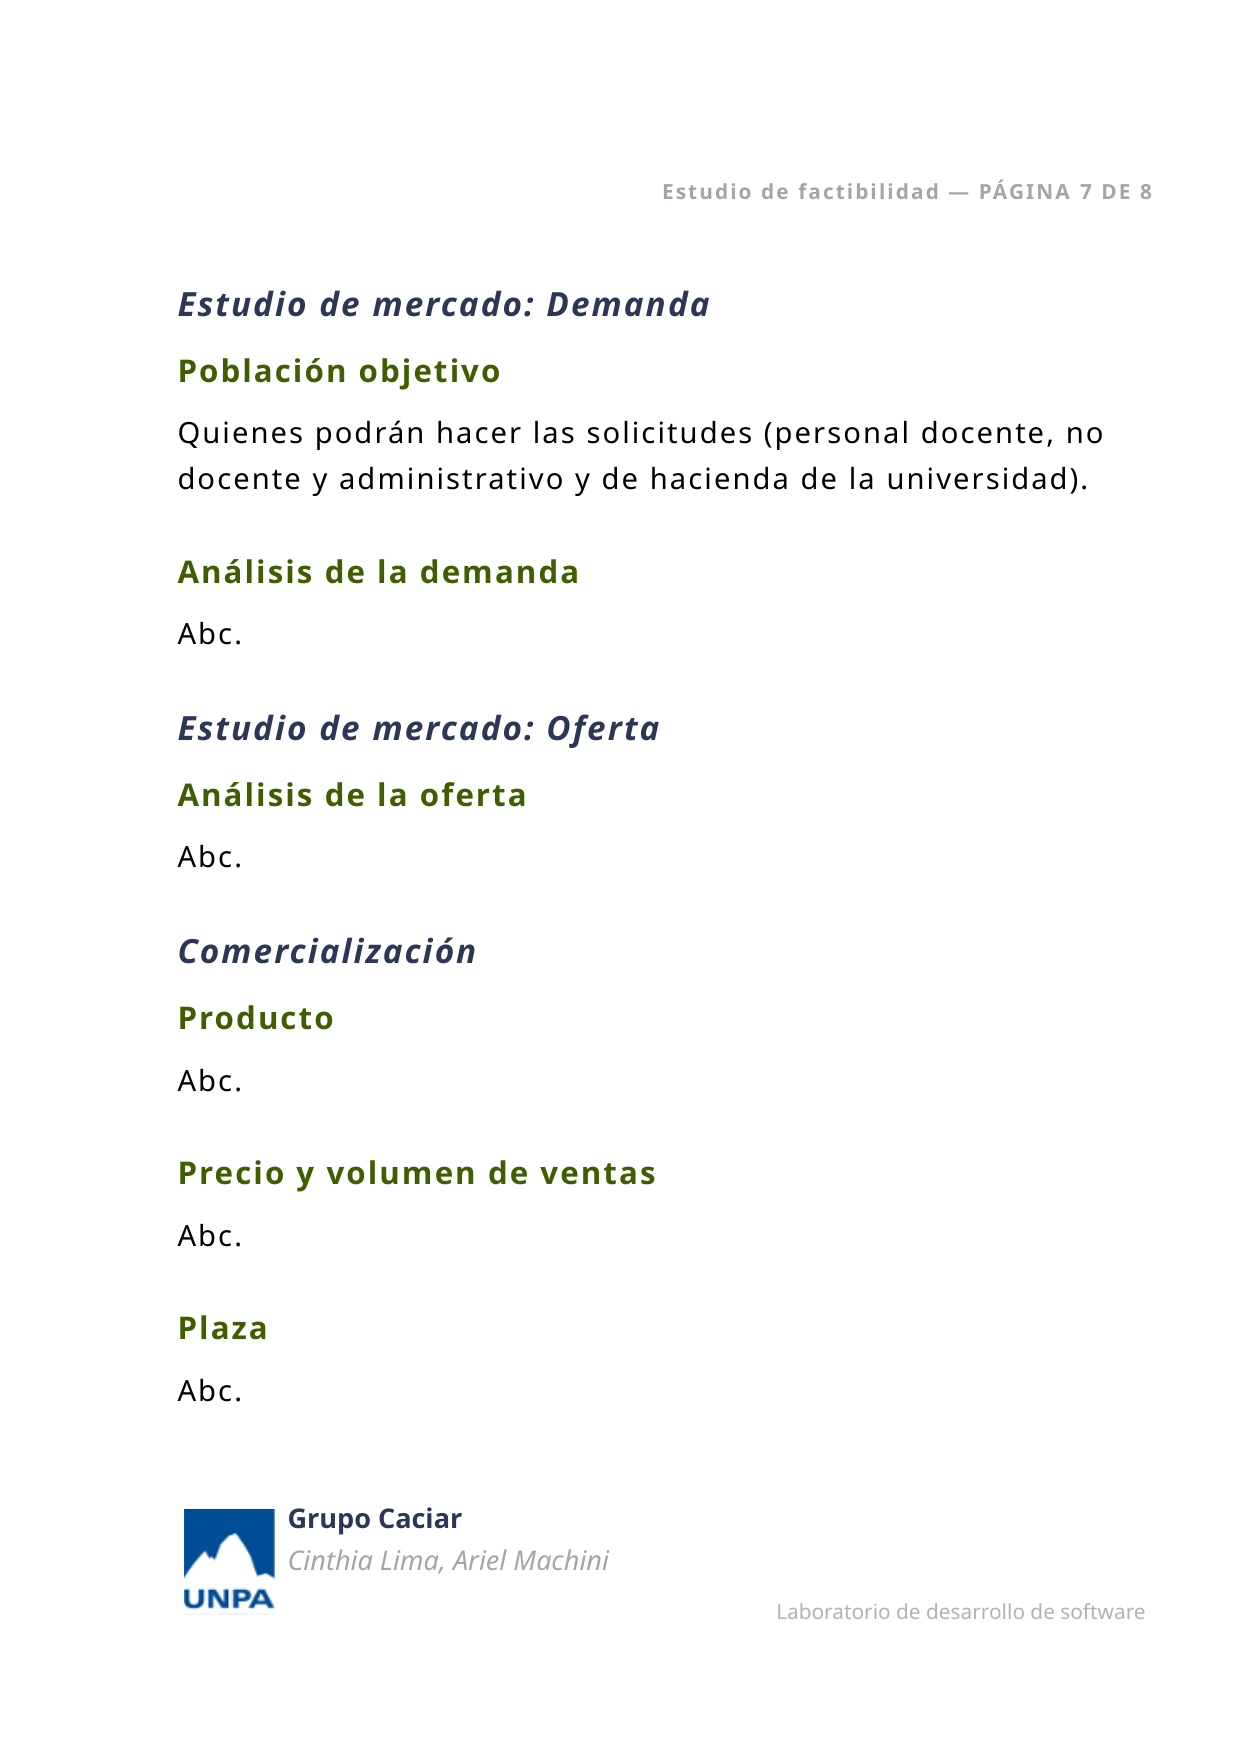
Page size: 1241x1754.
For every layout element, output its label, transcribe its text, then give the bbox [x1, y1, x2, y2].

text Estudio de mercado: Demanda [177, 281, 1152, 326]
text Producto [177, 996, 1152, 1039]
text Abc. [177, 1370, 1152, 1410]
text Estudio de mercado: Oferta [177, 705, 1152, 750]
picture [184, 1509, 275, 1615]
text Abc. [177, 1215, 1152, 1255]
text Análisis de la demanda [177, 549, 1152, 592]
text Precio y volumen de ventas [177, 1151, 1152, 1194]
text Abc. [177, 837, 1152, 876]
text Comercialización [177, 928, 1152, 973]
text Población objetivo [177, 349, 1152, 391]
text Análisis de la oferta [177, 773, 1152, 815]
text Abc. [177, 613, 1152, 653]
text Abc. [177, 1060, 1152, 1099]
text Quienes podrán hacer las solicitudes (personal docente, no docente y administrativo y de hacienda de la universidad). [177, 413, 1152, 498]
text Plaza [177, 1306, 1152, 1349]
